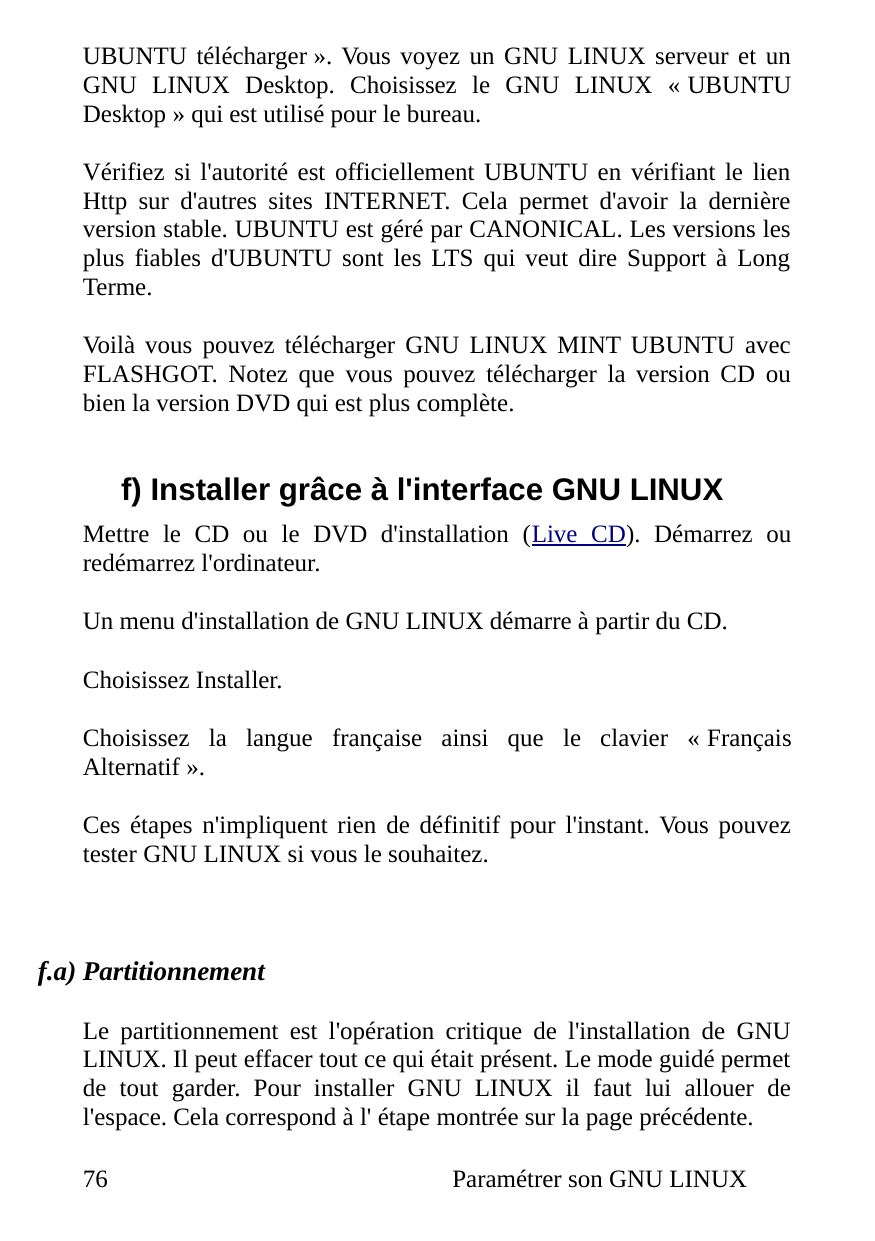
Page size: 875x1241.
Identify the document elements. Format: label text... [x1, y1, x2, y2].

text Un menu d'installation de GNU LINUX démarre à partir du CD. [83, 606, 791, 635]
subtitle Partitionnement [83, 955, 791, 986]
text Le partitionnement est l'opération critique de l'installation de GNU LINUX. Il peut effacer tout ce qui était présent. Le mode guidé permet de tout garder. Pour installer GNU LINUX il faut lui allouer de l'espace. Cela correspond à l' étape montrée sur la page précédente. [83, 1016, 791, 1131]
text Voilà vous pouvez télécharger GNU LINUX MINT UBUNTU avec FLASHGOT. Notez que vous pouvez télécharger la version CD ou bien la version DVD qui est plus complète. [83, 330, 791, 417]
text Ces étapes n'impliquent rien de définitif pour l'instant. Vous pouvez tester GNU LINUX si vous le souhaitez. [83, 810, 791, 867]
text Vérifiez si l'autorité est officiellement UBUNTU en vérifiant le lien Http sur d'autres sites INTERNET. Cela permet d'avoir la dernière version stable. UBUNTU est géré par CANONICAL. Les versions les plus fiables d'UBUNTU sont les LTS qui veut dire Support à Long Terme. [83, 157, 791, 301]
subtitle Installer grâce à l'interface GNU LINUX [83, 471, 791, 507]
text UBUNTU télécharger ». Vous voyez un GNU LINUX serveur et un GNU LINUX Desktop. Choisissez le GNU LINUX « UBUNTU Desktop » qui est utilisé pour le bureau. [83, 41, 791, 128]
text Choisissez la langue française ainsi que le clavier « Français Alternatif ». [83, 723, 791, 780]
text Choisissez Installer. [83, 665, 791, 693]
text Mettre le CD ou le DVD d'installation (Live CD). Démarrez ou redémarrez l'ordinateur. [83, 519, 791, 577]
